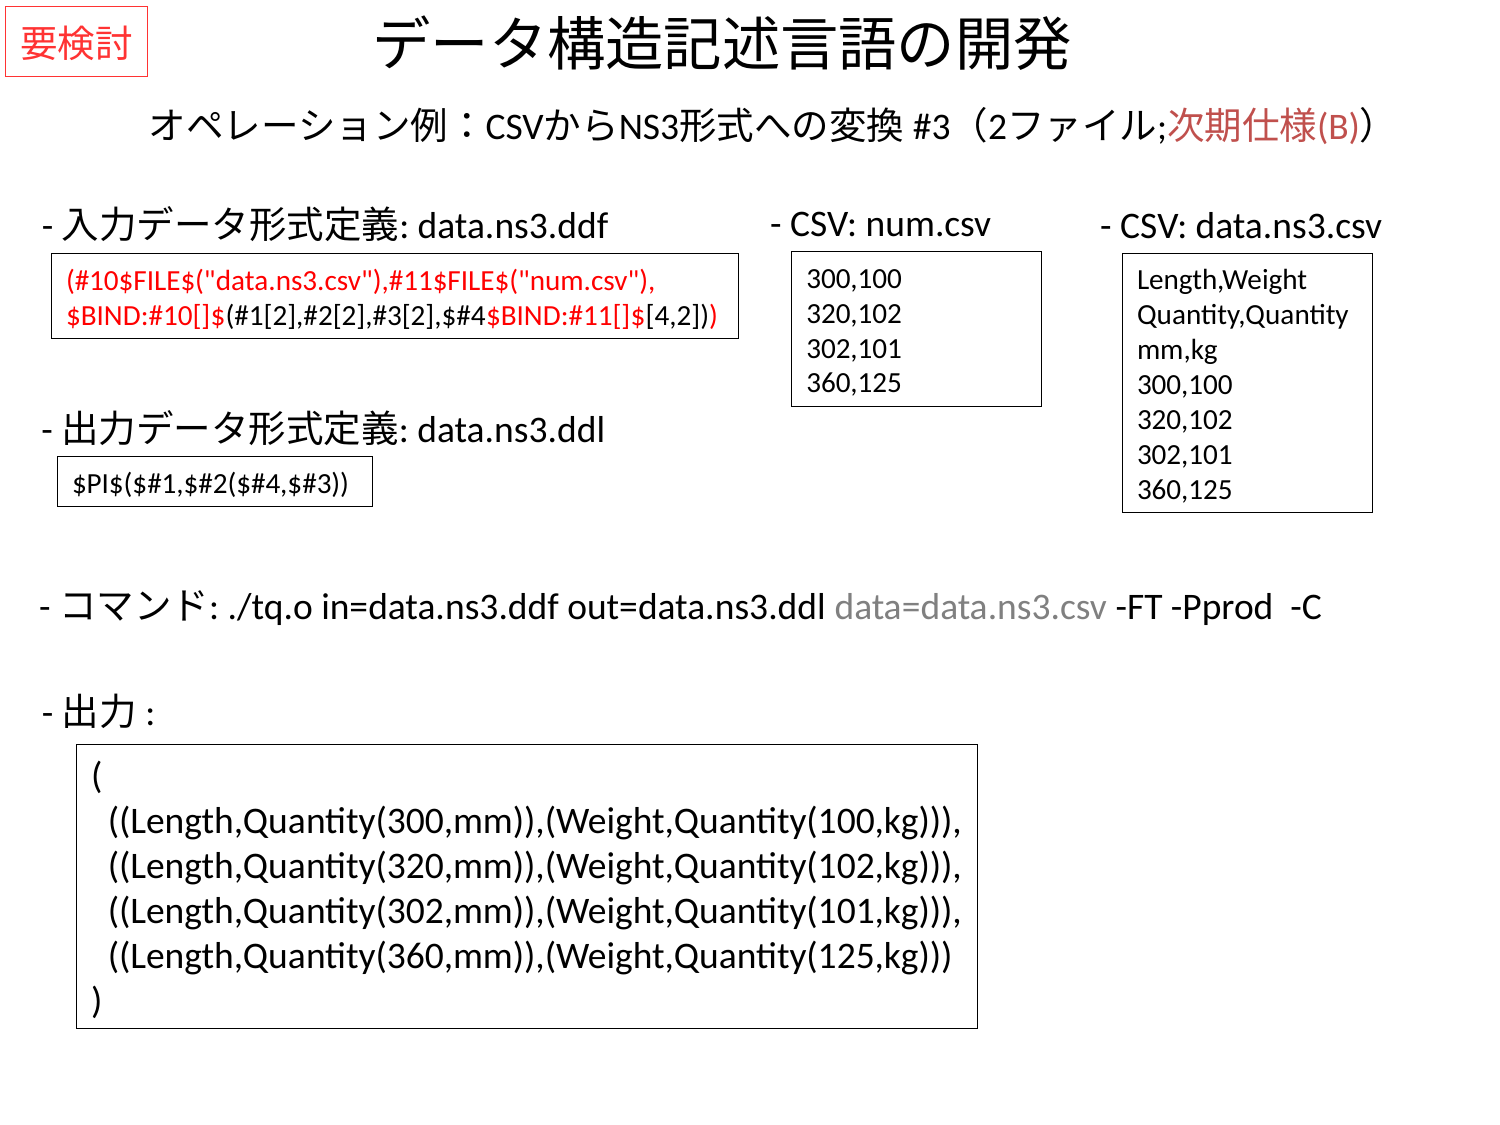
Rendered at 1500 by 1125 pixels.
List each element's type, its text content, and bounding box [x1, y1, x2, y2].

text_box 要検討 [5, 6, 148, 60]
text_box - コマンド: ./tq.o in=data.ns3.ddf out=data.ns3.ddl data=data.ns3.csv -FT -Pprod -C [24, 574, 1337, 635]
text_box - 出力 : [27, 680, 179, 741]
text_box ( ((Length,Quantity(300,mm)),(Weight,Quantity(100,kg))), ((Length,Quantity(320,mm)),(Weight,Quantity(102,kg))), ((Length,Quantity(302,mm)),(Weight,Quantity(101,kg))), ((Length,Quantity(360,mm)),(Weight,Quantity(125,kg))) ) [76, 744, 978, 1029]
text_box $PI$($#1,$#2($#4,$#3)) [57, 458, 373, 507]
text_box Length,Weight Quantity,Quantity mm,kg 300,100 320,102 302,101 360,125 [1122, 254, 1373, 513]
text_box 300,100 320,102 302,101 360,125 [791, 251, 1042, 407]
text_box - CSV: data.ns3.csv [1085, 193, 1398, 254]
text_box (#10$FILE$("data.ns3.csv"),#11$FILE$("num.csv"), $BIND:#10[]$(#1[2],#2[2],#3[2],$#4$BIND:#11[]$[4,2])) [51, 253, 739, 339]
text_box オペレーション例：CSVからNS3形式への変換 #3（2ファイル;次期仕様(B)） [134, 94, 1413, 155]
text_box - 入力データ形式定義: data.ns3.ddf [27, 194, 624, 254]
text_box - CSV: num.csv [755, 191, 1007, 251]
text_box - 出力データ形式定義: data.ns3.ddl [26, 397, 621, 458]
text_box データ構造記述言語の開発 [357, 0, 1087, 85]
